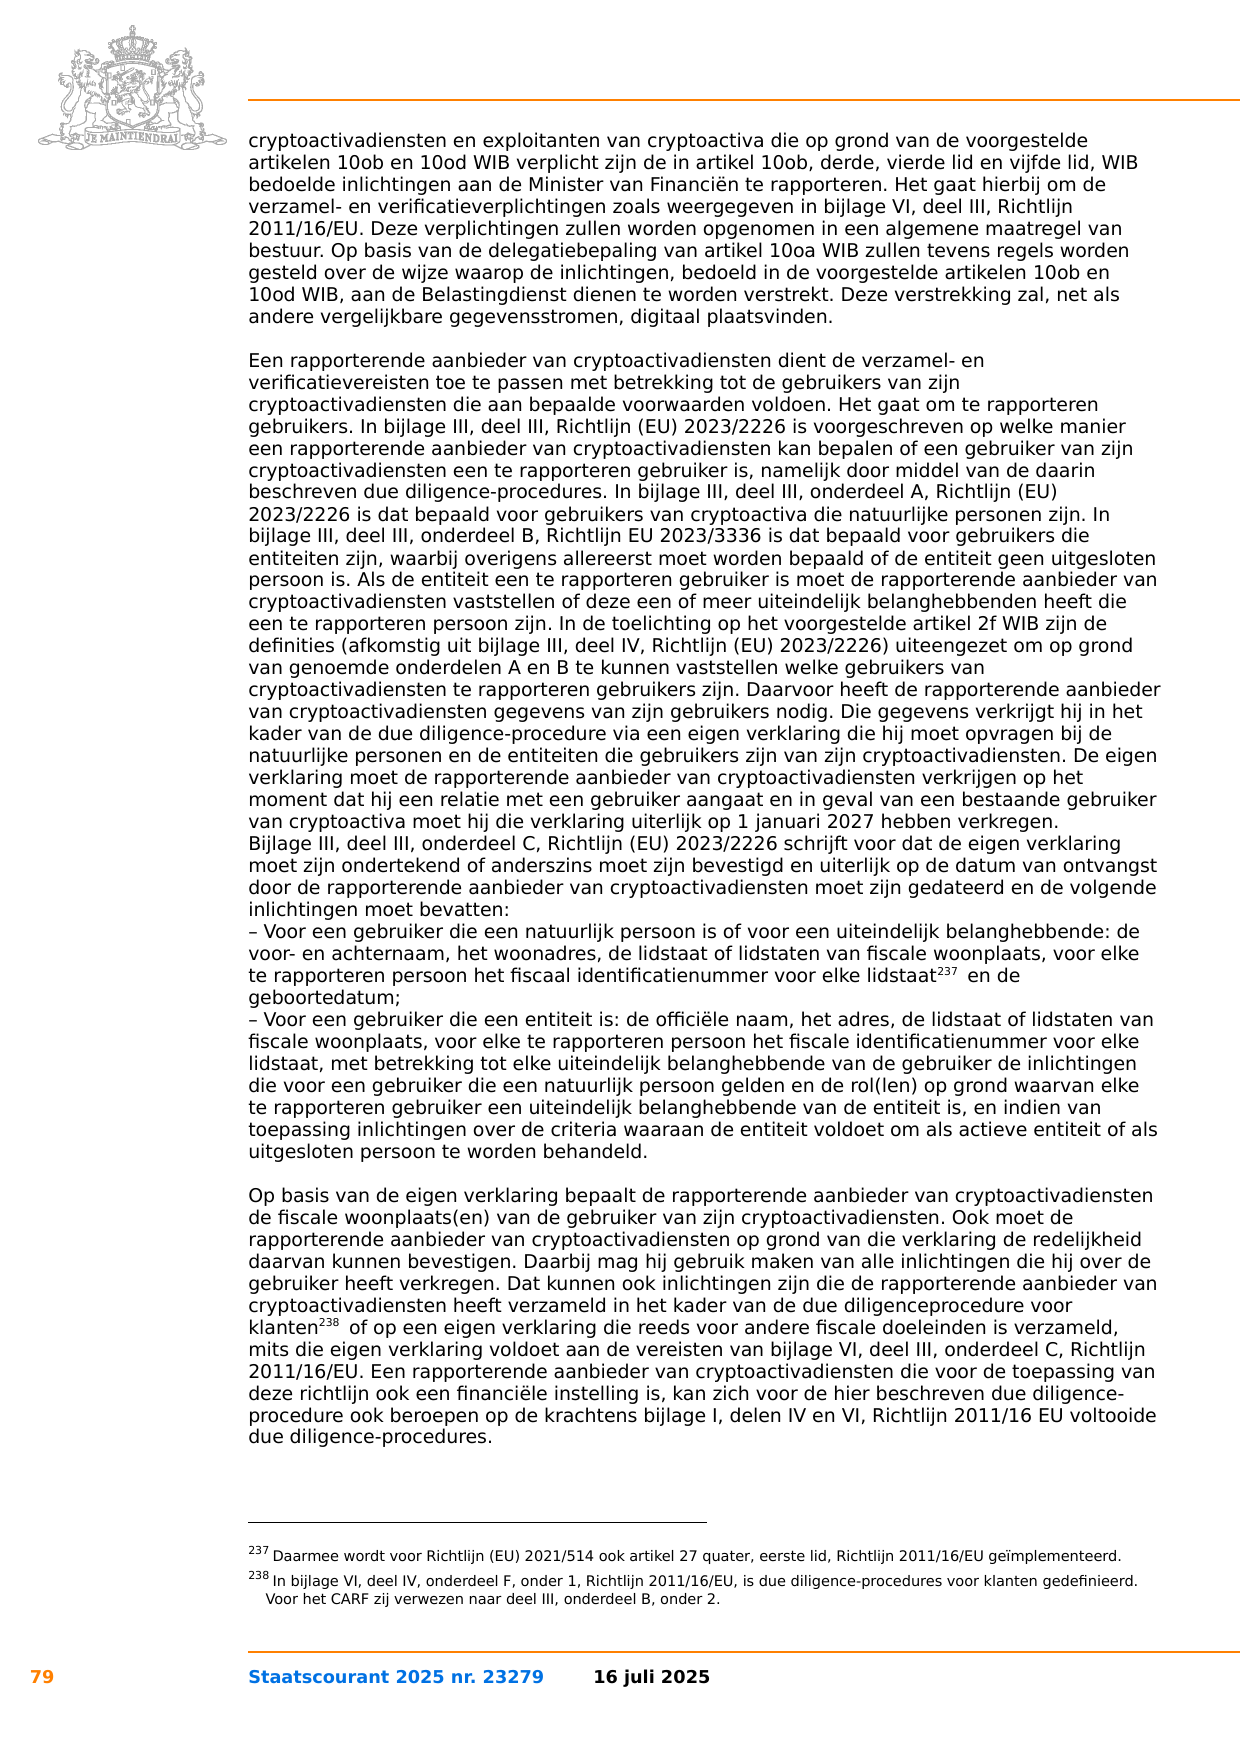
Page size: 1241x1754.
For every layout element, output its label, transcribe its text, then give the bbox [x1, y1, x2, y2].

picture [38, 25, 227, 150]
text Bijlage III, deel III, onderdeel C, Richtlijn (EU) 2023/2226 schrijft voor dat de eigen verklaring moet zijn ondertekend of anderszins moet zijn bevestigd en uiterlijk op de datum van ontvangst door de rapporterende aanbieder van cryptoactivadiensten moet zijn gedateerd en de volgende inlichtingen moet bevatten: [248, 833, 1163, 921]
text – Voor een gebruiker die een entiteit is: de officiële naam, het adres, de lidstaat of lidstaten van fiscale woonplaats, voor elke te rapporteren persoon het fiscale identificatienummer voor elke lidstaat, met betrekking tot elke uiteindelijk belanghebbende van de gebruiker de inlichtingen die voor een gebruiker die een natuurlijk persoon gelden en de rol(len) op grond waarvan elke te rapporteren gebruiker een uiteindelijk belanghebbende van de entiteit is, en indien van toepassing inlichtingen over de criteria waaraan de entiteit voldoet om als actieve entiteit of als uitgesloten persoon te worden behandeld. [248, 1009, 1163, 1163]
text – Voor een gebruiker die een natuurlijk persoon is of voor een uiteindelijk belanghebbende: de voor- en achternaam, het woonadres, de lidstaat of lidstaten van fiscale woonplaats, voor elke te rapporteren persoon het fiscaal identificatienummer voor elke lidstaat en de geboortedatum; [248, 921, 1163, 1009]
text Op basis van de eigen verklaring bepaalt de rapporterende aanbieder van cryptoactivadiensten de fiscale woonplaats(en) van de gebruiker van zijn cryptoactivadiensten. Ook moet de rapporterende aanbieder van cryptoactivadiensten op grond van die verklaring de redelijkheid daarvan kunnen bevestigen. Daarbij mag hij gebruik maken van alle inlichtingen die hij over de gebruiker heeft verkregen. Dat kunnen ook inlichtingen zijn die de rapporterende aanbieder van cryptoactivadiensten heeft verzameld in het kader van de due diligenceprocedure voor klanten of op een eigen verklaring die reeds voor andere fiscale doeleinden is verzameld, mits die eigen verklaring voldoet aan de vereisten van bijlage VI, deel III, onderdeel C, Richtlijn 2011/16/EU. Een rapporterende aanbieder van cryptoactivadiensten die voor de toepassing van deze richtlijn ook een financiële instelling is, kan zich voor de hier beschreven due diligence-procedure ook beroepen op de krachtens bijlage I, delen IV en VI, Richtlijn 2011/16 EU voltooide due diligence-procedures. [248, 1185, 1163, 1448]
text Een rapporterende aanbieder van cryptoactivadiensten dient de verzamel- en verificatievereisten toe te passen met betrekking tot de gebruikers van zijn cryptoactivadiensten die aan bepaalde voorwaarden voldoen. Het gaat om te rapporteren gebruikers. In bijlage III, deel III, Richtlijn (EU) 2023/2226 is voorgeschreven op welke manier een rapporterende aanbieder van cryptoactivadiensten kan bepalen of een gebruiker van zijn cryptoactivadiensten een te rapporteren gebruiker is, namelijk door middel van de daarin beschreven due diligence-procedures. In bijlage III, deel III, onderdeel A, Richtlijn (EU) 2023/2226 is dat bepaald voor gebruikers van cryptoactiva die natuurlijke personen zijn. In bijlage III, deel III, onderdeel B, Richtlijn EU 2023/3336 is dat bepaald voor gebruikers die entiteiten zijn, waarbij overigens allereerst moet worden bepaald of de entiteit geen uitgesloten persoon is. Als de entiteit een te rapporteren gebruiker is moet de rapporterende aanbieder van cryptoactivadiensten vaststellen of deze een of meer uiteindelijk belanghebbenden heeft die een te rapporteren persoon zijn. In de toelichting op het voorgestelde artikel 2f WIB zijn de definities (afkomstig uit bijlage III, deel IV, Richtlijn (EU) 2023/2226) uiteengezet om op grond van genoemde onderdelen A en B te kunnen vaststellen welke gebruikers van cryptoactivadiensten te rapporteren gebruikers zijn. Daarvoor heeft de rapporterende aanbieder van cryptoactivadiensten gegevens van zijn gebruikers nodig. Die gegevens verkrijgt hij in het kader van de due diligence-procedure via een eigen verklaring die hij moet opvragen bij de natuurlijke personen en de entiteiten die gebruikers zijn van zijn cryptoactivadiensten. De eigen verklaring moet de rapporterende aanbieder van cryptoactivadiensten verkrijgen op het moment dat hij een relatie met een gebruiker aangaat en in geval van een bestaande gebruiker van cryptoactiva moet hij die verklaring uiterlijk op 1 januari 2027 hebben verkregen. [248, 349, 1163, 833]
text In bijlage VI, deel IV, onderdeel F, onder 1, Richtlijn 2011/16/EU, is due diligence-procedures voor klanten gedefinieerd. Voor het CARF zij verwezen naar deel III, onderdeel B, onder 2. [248, 1569, 1163, 1608]
text Daarmee wordt voor Richtlijn (EU) 2021/514 ook artikel 27 quater, eerste lid, Richtlijn 2011/16/EU geïmplementeerd. [248, 1544, 1163, 1566]
text cryptoactivadiensten en exploitanten van cryptoactiva die op grond van de voorgestelde artikelen 10ob en 10od WIB verplicht zijn de in artikel 10ob, derde, vierde lid en vijfde lid, WIB bedoelde inlichtingen aan de Minister van Financiën te rapporteren. Het gaat hierbij om de verzamel- en verificatieverplichtingen zoals weergegeven in bijlage VI, deel III, Richtlijn 2011/16/EU. Deze verplichtingen zullen worden opgenomen in een algemene maatregel van bestuur. Op basis van de delegatiebepaling van artikel 10oa WIB zullen tevens regels worden gesteld over de wijze waarop de inlichtingen, bedoeld in de voorgestelde artikelen 10ob en 10od WIB, aan de Belastingdienst dienen te worden verstrekt. Deze verstrekking zal, net als andere vergelijkbare gegevensstromen, digitaal plaatsvinden. [248, 130, 1163, 328]
